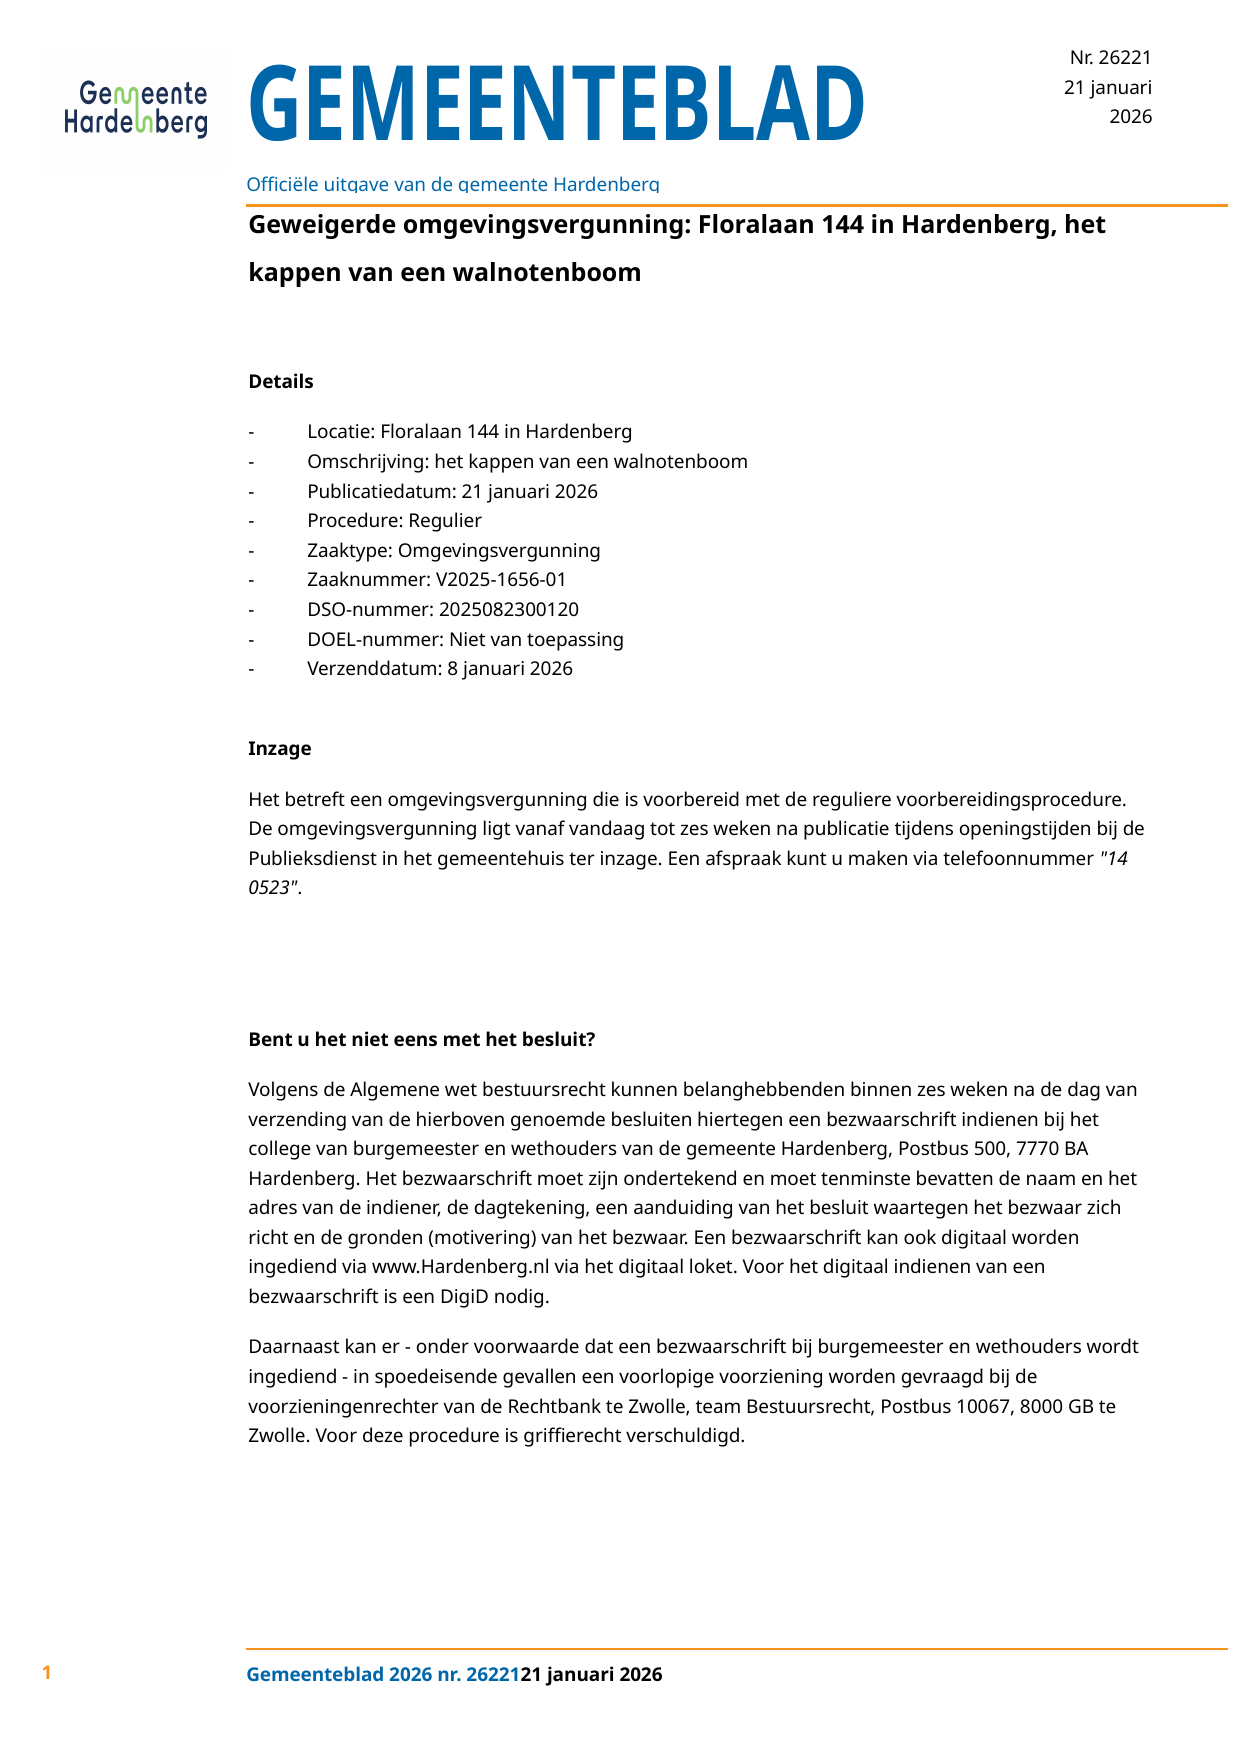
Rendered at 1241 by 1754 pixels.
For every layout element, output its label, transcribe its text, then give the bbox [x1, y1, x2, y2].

picture [41, 47, 231, 172]
text Het betreft een omgevingsvergunning die is voorbereid met de reguliere voorbereidingsprocedure. De omgevingsvergunning ligt vanaf vandaag tot zes weken na publicatie tijdens openingstijden bij de Publieksdienst in het gemeentehuis ter inzage. Een afspraak kunt u maken via telefoonnummer "14 0523". [248, 786, 1152, 900]
list Procedure: Regulier [248, 507, 1152, 533]
text Inzage [248, 735, 1152, 761]
list Zaaknummer: V2025-1656-01 [248, 567, 1152, 592]
list DSO-nummer: 2025082300120 [248, 596, 1152, 622]
text Volgens de Algemene wet bestuursrecht kunnen belanghebbenden binnen zes weken na de dag van verzending van de hierboven genoemde besluiten hiertegen een bezwaarschrift indienen bij het college van burgemeester en wethouders van de gemeente Hardenberg, Postbus 500, 7770 BA Hardenberg. Het bezwaarschrift moet zijn ondertekend en moet tenminste bevatten de naam en het adres van de indiener, de dagtekening, een aanduiding van het besluit waartegen het bezwaar zich richt en de gronden (motivering) van het bezwaar. Een bezwaarschrift kan ook digitaal worden ingediend via www.Hardenberg.nl via het digitaal loket. Voor het digitaal indienen van een bezwaarschrift is een DigiD nodig. [248, 1076, 1152, 1309]
list Zaaktype: Omgevingsvergunning [248, 537, 1152, 563]
list Verzenddatum: 8 januari 2026 [248, 655, 1152, 681]
text Bent u het niet eens met het besluit? [248, 1026, 1152, 1052]
text Details [248, 368, 1152, 394]
list Locatie: Floralaan 144 in Hardenberg [248, 419, 1152, 444]
list Publicatiedatum: 21 januari 2026 [248, 478, 1152, 504]
list Omschrijving: het kappen van een walnotenboom [248, 448, 1152, 474]
list DOEL-nummer: Niet van toepassing [248, 626, 1152, 652]
text Daarnaast kan er - onder voorwaarde dat een bezwaarschrift bij burgemeester en wethouders wordt ingediend - in spoedeisende gevallen een voorlopige voorziening worden gevraagd bij de voorzieningenrechter van de Rechtbank te Zwolle, team Bestuursrecht, Postbus 10067, 8000 GB te Zwolle. Voor deze procedure is griffierecht verschuldigd. [248, 1334, 1152, 1448]
text Geweigerde omgevingsvergunning: Floralaan 144 in Hardenberg, het kappen van een walnotenboom [248, 207, 1152, 288]
